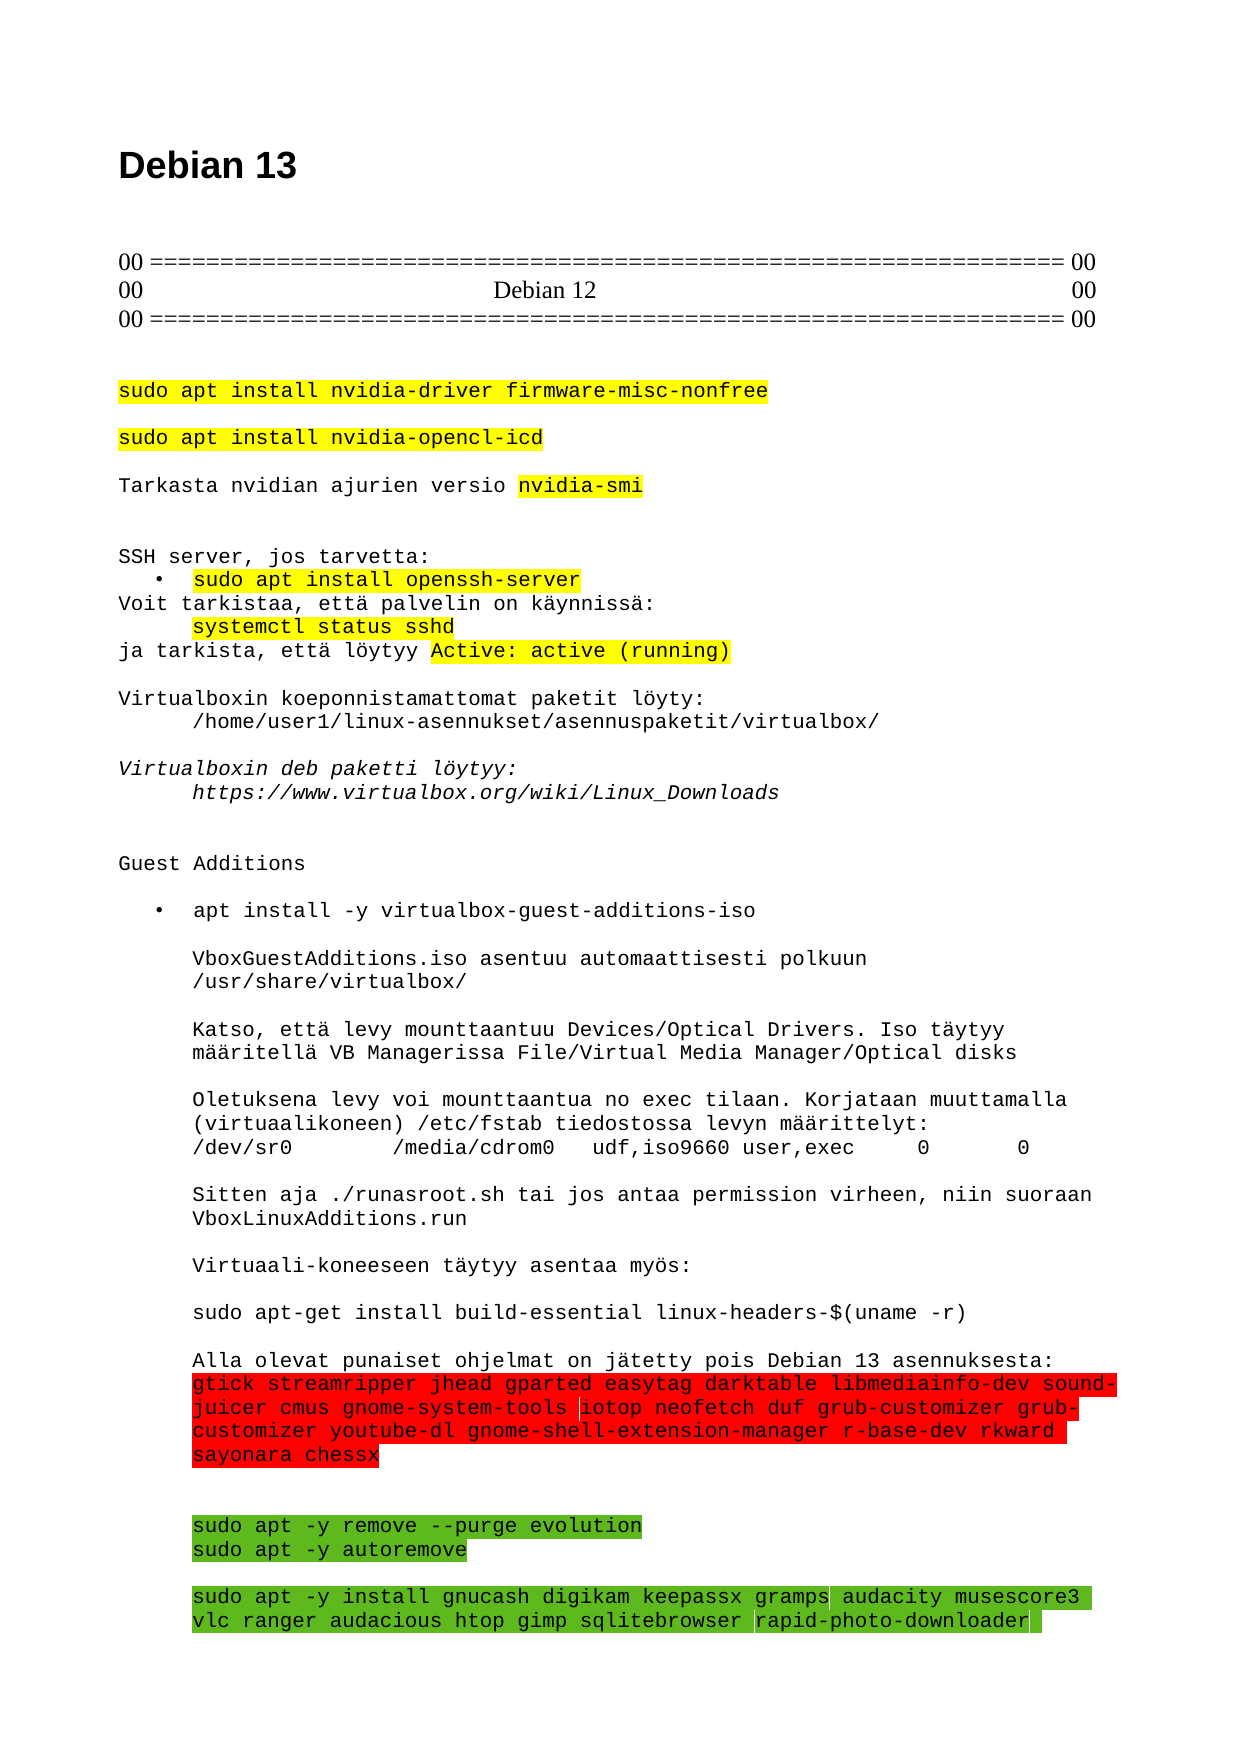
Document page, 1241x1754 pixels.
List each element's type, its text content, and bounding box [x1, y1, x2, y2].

text 00 Debian 12 00 [118, 275, 1122, 304]
list sudo apt install openssh-server [156, 569, 1122, 593]
text SSH server, jos tarvetta: [118, 546, 1122, 569]
subtitle Debian 13 [118, 143, 1122, 187]
text /dev/sr0 /media/cdrom0 udf,iso9660 user,exec 0 0 [192, 1137, 1122, 1160]
text 00 ================================================================= 00 [118, 247, 1122, 275]
text sudo apt -y remove --purge evolution [192, 1515, 1122, 1539]
text sudo apt install nvidia-opencl-icd [118, 427, 1122, 451]
text sudo apt -y autoremove [192, 1539, 1122, 1562]
text 00 ================================================================= 00 [118, 304, 1122, 333]
text sudo apt -y install gnucash digikam keepassx gramps audacity musescore3 vlc ranger audacious htop gimp sqlitebrowser rapid-photo-downloader [192, 1586, 1122, 1633]
text VboxGuestAdditions.iso asentuu automaattisesti polkuun /usr/share/virtualbox/ [192, 948, 1122, 995]
text Virtualboxin koeponnistamattomat paketit löyty: [118, 687, 1122, 711]
text Sitten aja ./runasroot.sh tai jos antaa permission virheen, niin suoraan VboxLinuxAdditions.run [192, 1184, 1122, 1231]
text https://www.virtualbox.org/wiki/Linux_Downloads [192, 782, 1122, 806]
text sudo apt install nvidia-driver firmware-misc-nonfree [118, 380, 1122, 404]
text Katso, että levy mounttaantuu Devices/Optical Drivers. Iso täytyy määritellä VB Managerissa File/Virtual Media Manager/Optical disks [192, 1018, 1122, 1066]
text Oletuksena levy voi mounttaantua no exec tilaan. Korjataan muuttamalla (virtuaalikoneen) /etc/fstab tiedostossa levyn määrittelyt: [192, 1089, 1122, 1137]
text systemctl status sshd [192, 617, 1122, 640]
text Virtuaali-koneeseen täytyy asentaa myös: [192, 1255, 1122, 1279]
text gtick streamripper jhead gparted easytag darktable libmediainfo-dev sound-juicer cmus gnome-system-tools iotop neofetch duf grub-customizer grub-customizer youtube-dl gnome-shell-extension-manager r-base-dev rkward sayonara chessx [192, 1373, 1122, 1468]
text Voit tarkistaa, että palvelin on käynnissä: [118, 593, 1122, 617]
text Guest Additions [118, 853, 1122, 877]
list apt install -y virtualbox-guest-additions-iso [156, 900, 1122, 924]
text ja tarkista, että löytyy Active: active (running) [118, 640, 1122, 664]
text Virtualboxin deb paketti löytyy: [118, 758, 1122, 782]
text sudo apt-get install build-essential linux-headers-$(uname -r) [192, 1302, 1122, 1326]
text Alla olevat punaiset ohjelmat on jätetty pois Debian 13 asennuksesta: [192, 1349, 1122, 1373]
text Tarkasta nvidian ajurien versio nvidia-smi [118, 475, 1122, 498]
text /home/user1/linux-asennukset/asennuspaketit/virtualbox/ [192, 711, 1122, 735]
